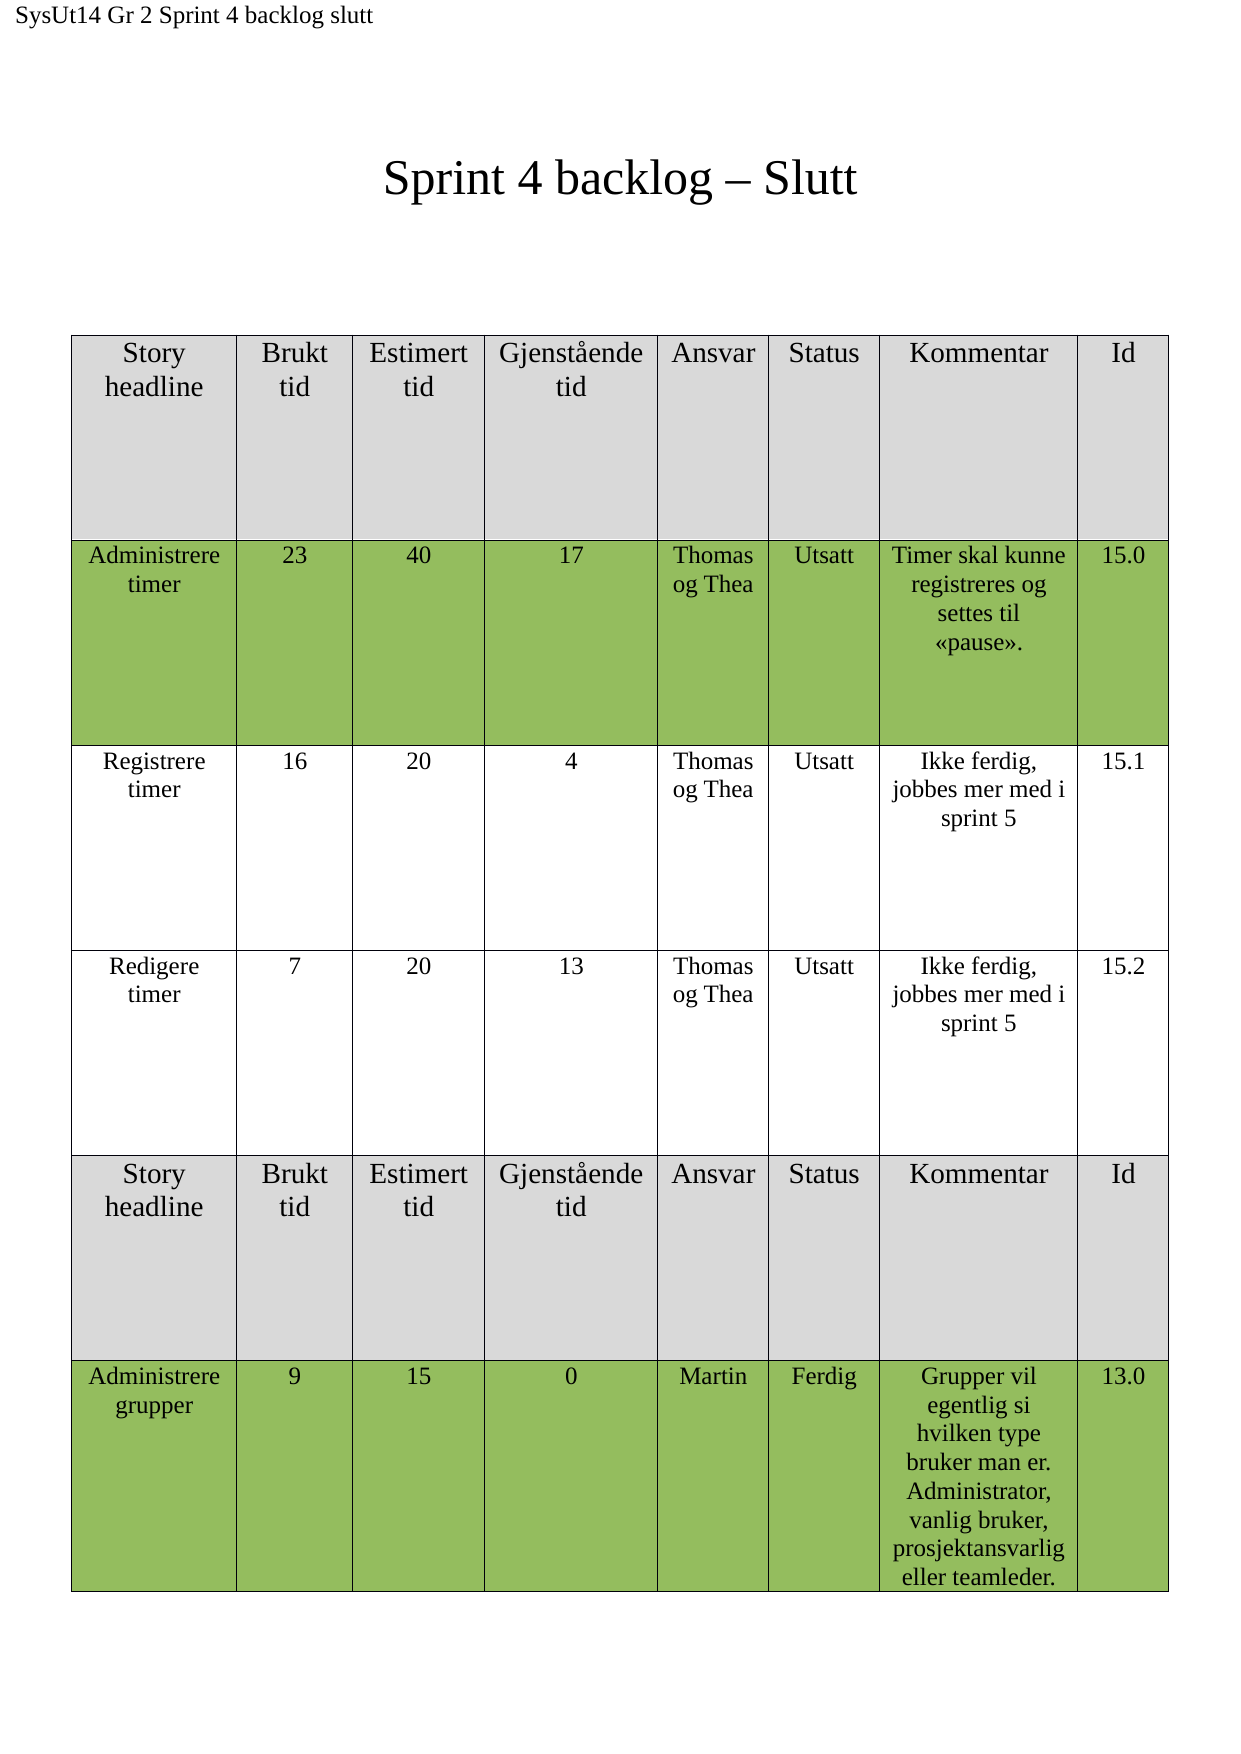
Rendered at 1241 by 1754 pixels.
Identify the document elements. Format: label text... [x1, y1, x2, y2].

table_cell Utsatt [769, 541, 879, 745]
table_cell Thomas og Thea [658, 541, 768, 745]
table_cell Thomas og Thea [658, 951, 768, 1155]
table_cell 15.0 [1078, 541, 1168, 745]
table_cell 40 [353, 541, 484, 745]
table_cell 16 [237, 746, 352, 950]
table_cell 17 [485, 541, 657, 745]
table_cell 13.0 [1078, 1361, 1168, 1591]
table_header Gjenstående tid [485, 336, 657, 539]
table_cell 15.2 [1078, 951, 1168, 1155]
table_cell Utsatt [769, 951, 879, 1155]
table_header Kommentar [880, 336, 1077, 539]
table_cell Estimert tid [353, 1156, 484, 1360]
table_cell Ikke ferdig, jobbes mer med i sprint 5 [880, 951, 1077, 1155]
table_header Id [1078, 336, 1168, 539]
table_cell 20 [353, 951, 484, 1155]
table_cell 9 [237, 1361, 352, 1591]
table_cell Administrere timer [72, 541, 236, 745]
table_cell 15 [353, 1361, 484, 1591]
table_cell Kommentar [880, 1156, 1077, 1360]
table_header Status [769, 336, 879, 539]
table_cell Brukt tid [237, 1156, 352, 1360]
table_cell 15.1 [1078, 746, 1168, 950]
table_cell Timer skal kunne registreres og settes til «pause». [880, 541, 1077, 745]
table_cell Thomas og Thea [658, 746, 768, 950]
table_cell Story headline [72, 1156, 236, 1360]
table_cell 23 [237, 541, 352, 745]
table_cell Ikke ferdig, jobbes mer med i sprint 5 [880, 746, 1077, 950]
table_cell Registrere timer [72, 746, 236, 950]
table_cell Grupper vil egentlig si hvilken type bruker man er. Administrator, vanlig bruker, prosjektansvarlig eller teamleder. [880, 1361, 1077, 1591]
table_cell Status [769, 1156, 879, 1360]
table_cell Ansvar [658, 1156, 768, 1360]
table_cell 4 [485, 746, 657, 950]
table_header Ansvar [658, 336, 768, 539]
table_header Estimert tid [353, 336, 484, 539]
table_cell Redigere timer [72, 951, 236, 1155]
table_header Story headline [72, 336, 236, 539]
table_cell 0 [485, 1361, 657, 1591]
table_cell Gjenstående tid [485, 1156, 657, 1360]
table_cell 20 [353, 746, 484, 950]
table_cell Martin [658, 1361, 768, 1591]
table_cell Id [1078, 1156, 1168, 1360]
table_header Brukt tid [237, 336, 352, 539]
table_cell Utsatt [769, 746, 879, 950]
table_cell Administrere grupper [72, 1361, 236, 1591]
text Sprint 4 backlog – Slutt [148, 148, 1093, 205]
table_cell Ferdig [769, 1361, 879, 1591]
table_cell 13 [485, 951, 657, 1155]
table_cell 7 [237, 951, 352, 1155]
